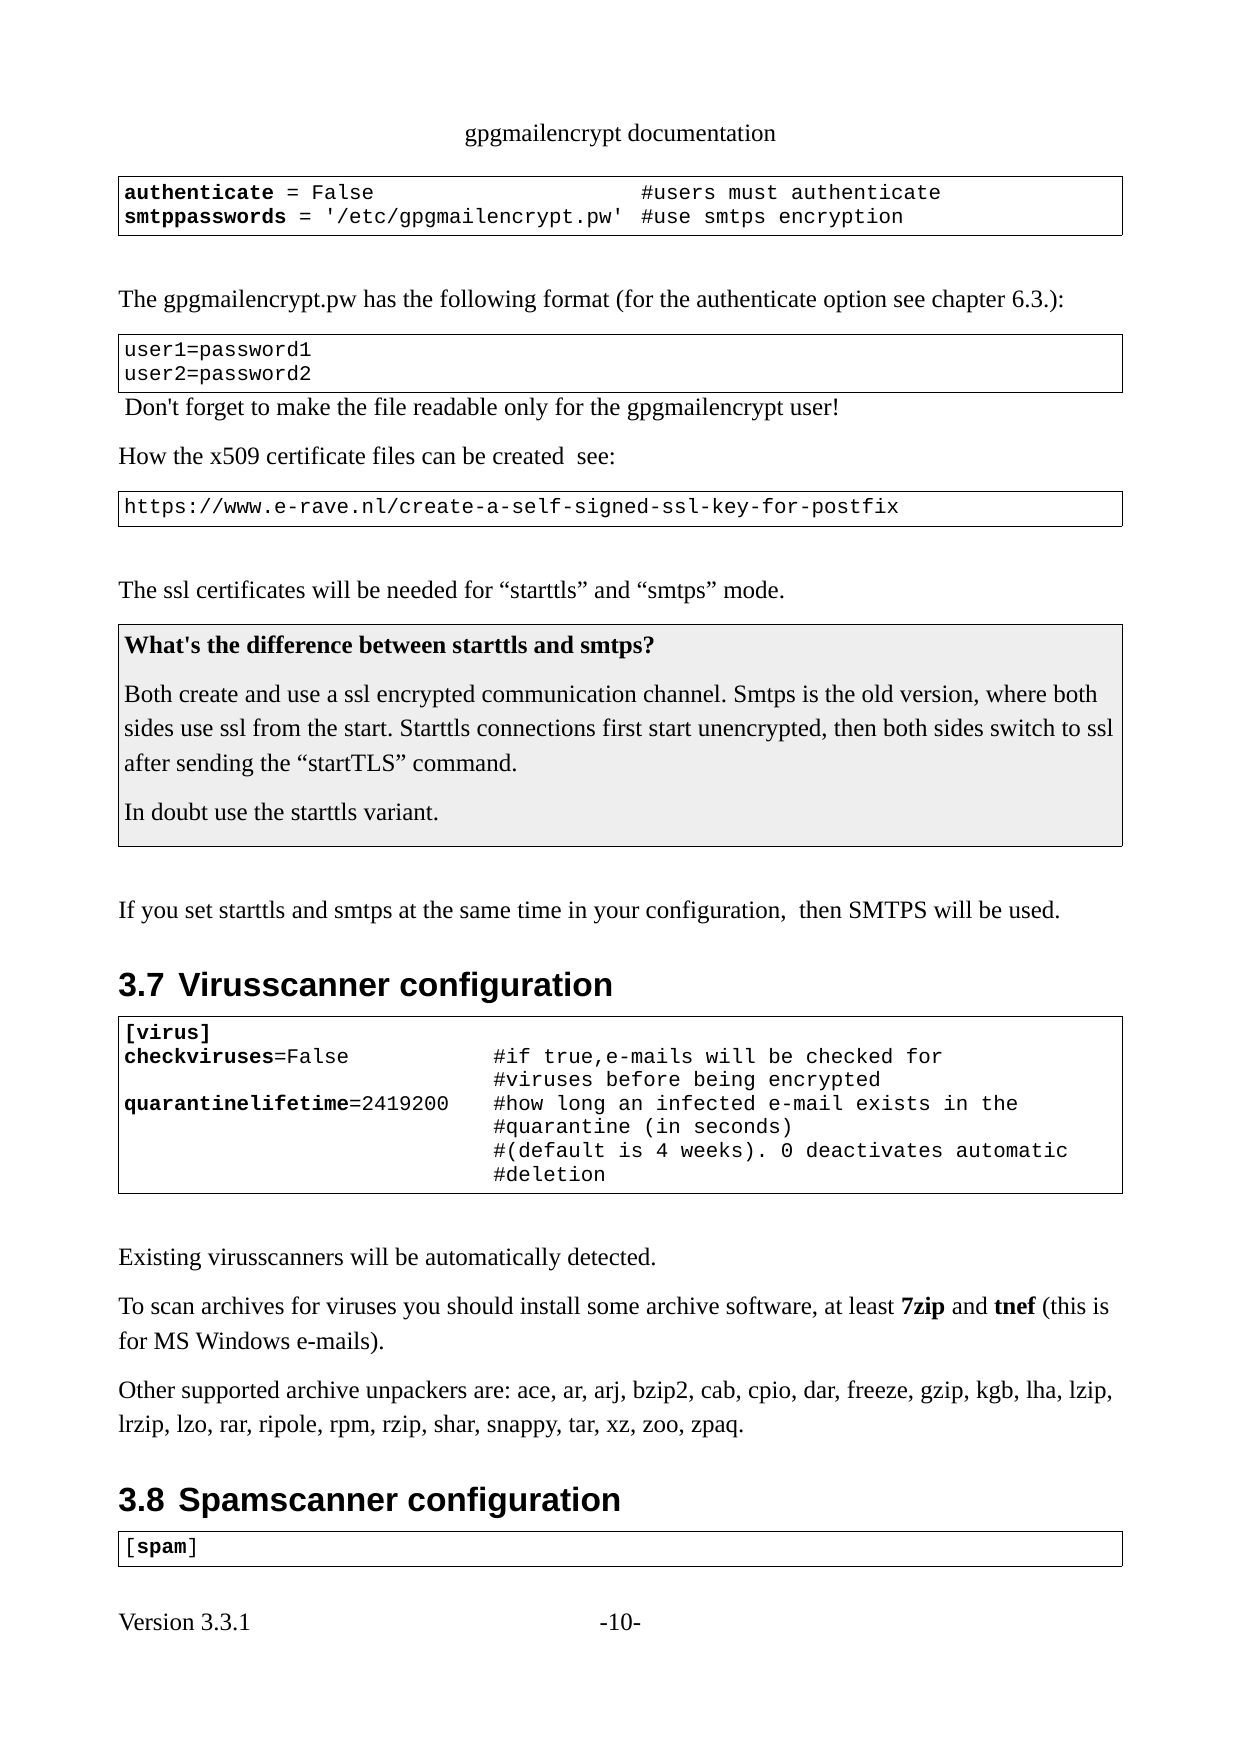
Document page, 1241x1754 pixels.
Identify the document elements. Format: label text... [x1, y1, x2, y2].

text The ssl certificates will be needed for “starttls” and “smtps” mode. [118, 575, 1122, 604]
text Don't forget to make the file readable only for the gpgmailencrypt user! [118, 393, 1122, 421]
table_header user1=password1 user2=password2 [119, 335, 1122, 392]
text The gpgmailencrypt.pw has the following format (for the authenticate option see chapter 6.3.): [118, 284, 1122, 313]
text If you set starttls and smtps at the same time in your configuration, then SMTPS will be used. [118, 895, 1122, 924]
table_header [virus] checkviruses=False #if true,e-mails will be checked for #viruses before being encrypted quarantinelifetime=2419200 #how long an infected e-mail exists in the #quarantine (in seconds) #(default is 4 weeks). 0 deactivates automatic #deletion [119, 1017, 1122, 1193]
subtitle Virusscanner configuration [118, 965, 1122, 1004]
subtitle Spamscanner configuration [118, 1479, 1122, 1518]
text Other supported archive unpackers are: ace, ar, arj, bzip2, cab, cpio, dar, freeze, gzip, kgb, lha, lzip, lrzip, lzo, rar, ripole, rpm, rzip, shar, snappy, tar, xz, zoo, zpaq. [118, 1375, 1122, 1438]
table_header authenticate = False #users must authenticate smtppasswords = '/etc/gpgmailencrypt.pw' #use smtps encryption [119, 177, 1122, 235]
text How the x509 certificate files can be created see: [118, 441, 1122, 470]
text Existing virusscanners will be automatically detected. [118, 1242, 1122, 1271]
table_header [spam] [119, 1532, 1122, 1566]
table_header What's the difference between starttls and smtps? Both create and use a ssl encrypted communication channel. Smtps is the old version, where both sides use ssl from the start. Starttls connections first start unencrypted, then both sides switch to ssl after sending the “startTLS” command. In doubt use the starttls variant. [119, 625, 1122, 846]
table_header https://www.e-rave.nl/create-a-self-signed-ssl-key-for-postfix [119, 492, 1122, 526]
text To scan archives for viruses you should install some archive software, at least 7zip and tnef (this is for MS Windows e-mails). [118, 1291, 1122, 1355]
